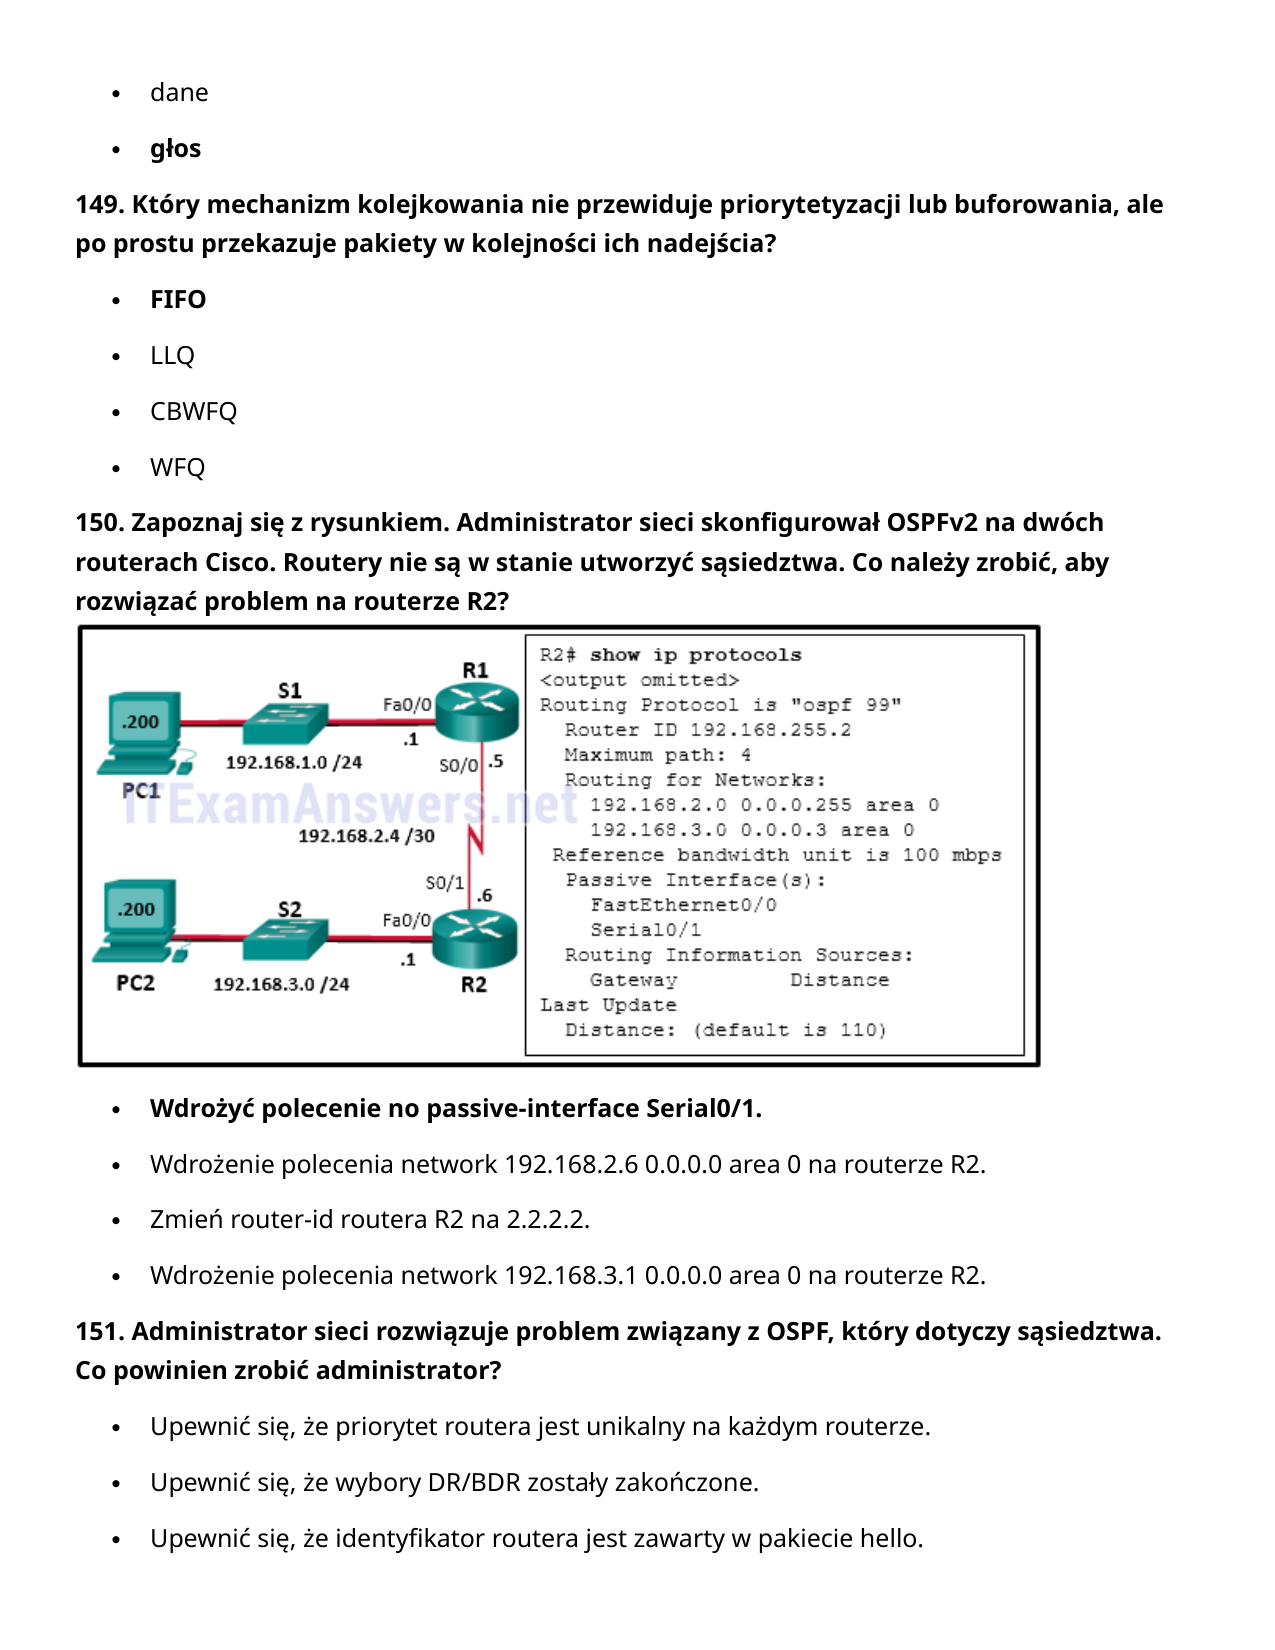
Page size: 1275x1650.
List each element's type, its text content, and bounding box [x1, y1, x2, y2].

list głos [112, 131, 1200, 165]
list dane [112, 75, 1200, 109]
list Upewnić się, że priorytet routera jest unikalny na każdym routerze. [112, 1409, 1200, 1443]
text 151. Administrator sieci rozwiązuje problem związany z OSPF, który dotyczy sąsiedztwa. Co powinien zrobić administrator? [75, 1314, 1200, 1387]
list Upewnić się, że wybory DR/BDR zostały zakończone. [112, 1465, 1200, 1499]
list Wdrożenie polecenia network 192.168.2.6 0.0.0.0 area 0 na routerze R2. [112, 1146, 1200, 1180]
list Upewnić się, że identyfikator routera jest zawarty w pakiecie hello. [112, 1521, 1200, 1554]
list Wdrożyć polecenie no passive-interface Serial0/1. [112, 1091, 1200, 1124]
text 150. Zapoznaj się z rysunkiem. Administrator sieci skonfigurował OSPFv2 na dwóch routerach Cisco. Routery nie są w stanie utworzyć sąsiedztwa. Co należy zrobić, aby rozwiązać problem na routerze R2? [75, 505, 1200, 1069]
list LLQ [112, 337, 1200, 372]
list FIFO [112, 282, 1200, 316]
list Zmień router-id routera R2 na 2.2.2.2. [112, 1202, 1200, 1236]
list Wdrożenie polecenia network 192.168.3.1 0.0.0.0 area 0 na routerze R2. [112, 1258, 1200, 1292]
text 149. Który mechanizm kolejkowania nie przewiduje priorytetyzacji lub buforowania, ale po prostu przekazuje pakiety w kolejności ich nadejścia? [75, 187, 1200, 260]
list CBWFQ [112, 393, 1200, 427]
list WFQ [112, 449, 1200, 483]
